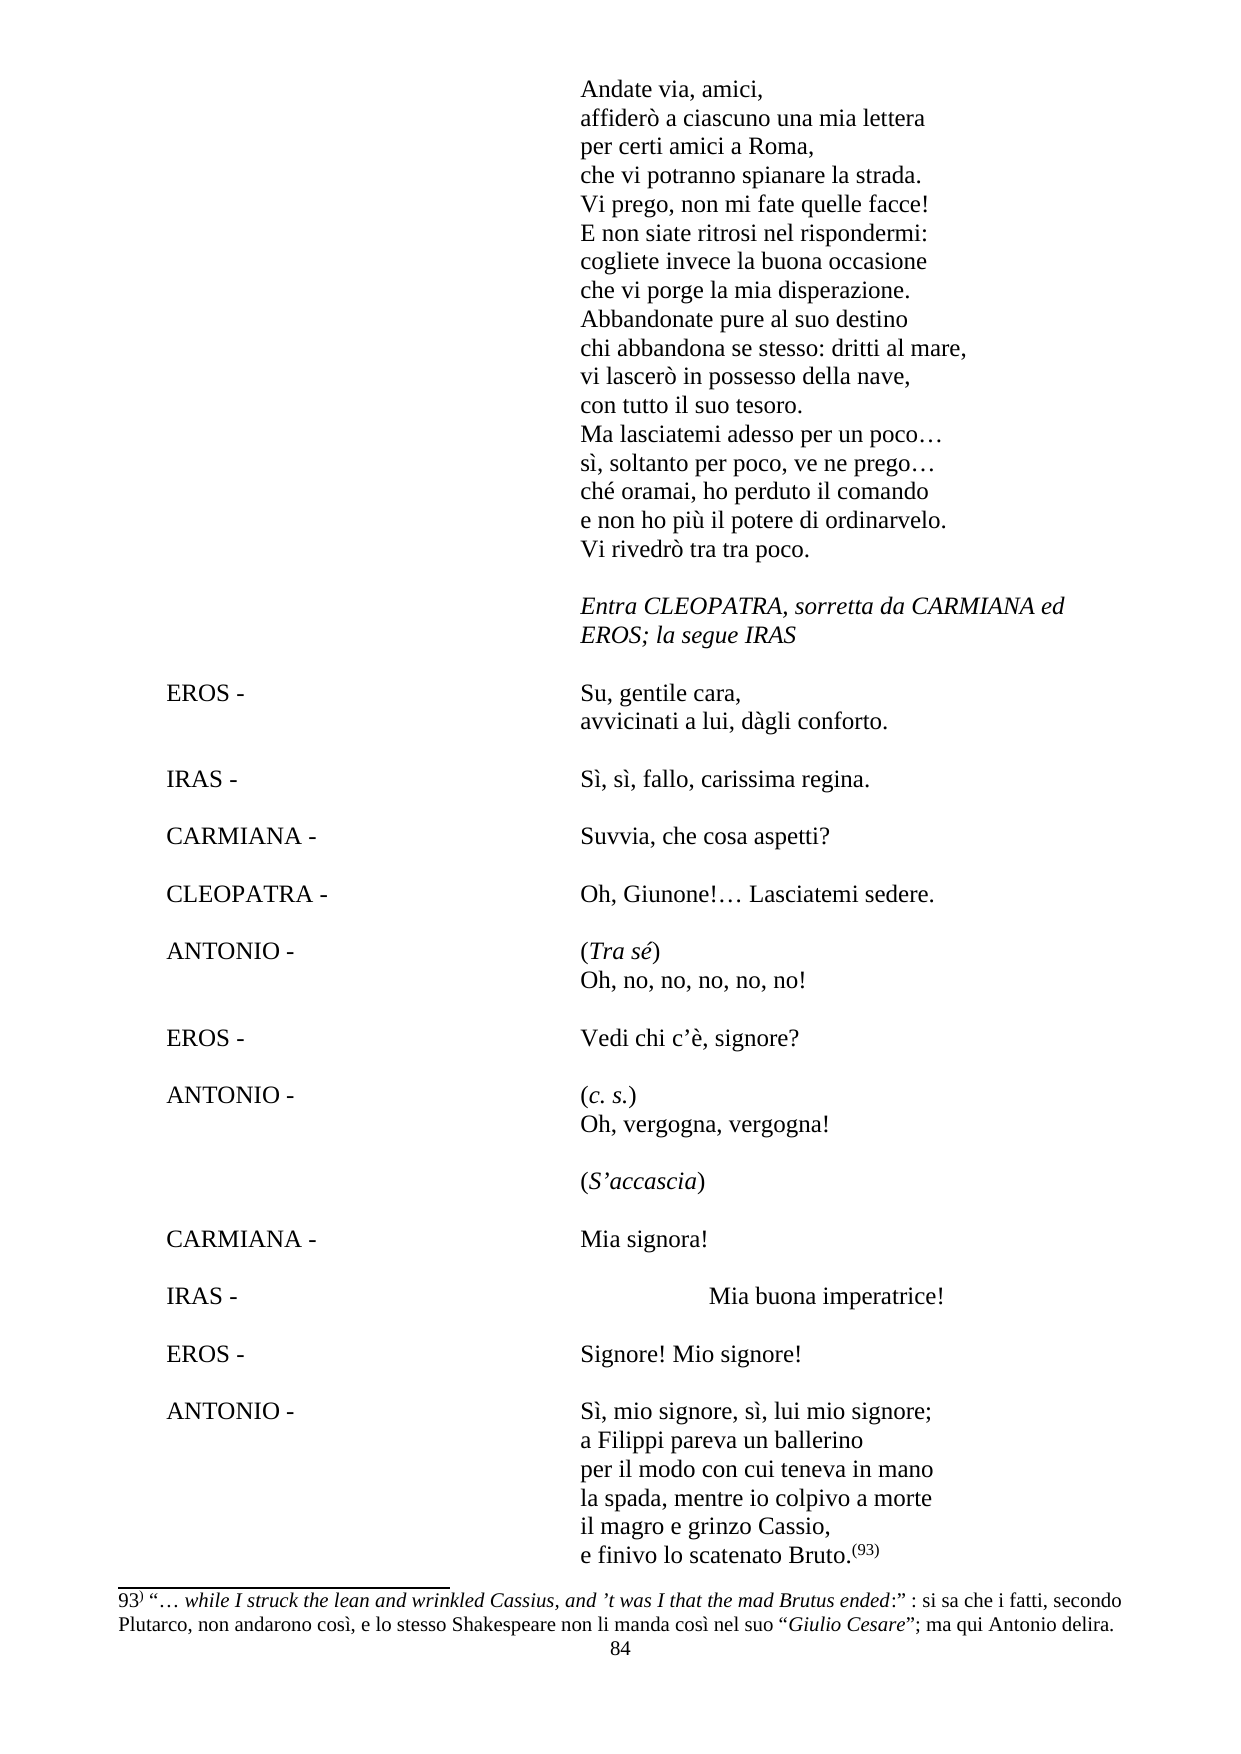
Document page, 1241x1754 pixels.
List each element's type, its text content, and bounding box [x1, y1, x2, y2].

table_cell (c. s.) Oh, vergogna, vergogna! [573, 1080, 1082, 1166]
table_cell EROS - [159, 1023, 573, 1080]
table_cell Mia signora! [573, 1224, 1082, 1281]
table_cell Andate via, amici, affiderò a ciascuno una mia lettera per certi amici a Roma, che vi potranno spianare la strada. Vi prego, non mi fate quelle facce! E non siate ritrosi nel rispondermi: cogliete invece la buona occasione che vi porge la mia disperazione. Abbandonate pure al suo destino chi abbandona se stesso: dritti al mare, vi lascerò in possesso della nave, con tutto il suo tesoro. Ma lasciatemi adesso per un poco… sì, soltanto per poco, ve ne prego… ché oramai, ho perduto il comando e non ho più il potere di ordinarvelo. Vi rivedrò tra tra poco. [573, 74, 1082, 591]
table_cell ANTONIO - [159, 936, 573, 1023]
table_cell Sì, sì, fallo, carissima regina. [573, 764, 1082, 821]
table_cell CLEOPATRA - [159, 879, 573, 936]
table_cell Su, gentile cara, avvicinati a lui, dàgli conforto. [573, 678, 1082, 764]
table_cell Signore! Mio signore! [573, 1339, 1082, 1396]
table_cell ANTONIO - [159, 1396, 573, 1569]
table_cell [159, 591, 573, 678]
table_cell CARMIANA - [159, 1224, 573, 1281]
table_cell Mia buona imperatrice! [573, 1281, 1082, 1339]
table_cell EROS - [159, 678, 573, 764]
table_cell Entra CLEOPATRA, sorretta da CARMIANA ed EROS; la segue IRAS [573, 591, 1082, 678]
table_cell [159, 74, 573, 591]
table_cell [159, 1166, 573, 1224]
table_cell EROS - [159, 1339, 573, 1396]
table_cell Oh, Giunone!… Lasciatemi sedere. [573, 879, 1082, 936]
table_cell CARMIANA - [159, 821, 573, 879]
table_cell IRAS - [159, 1281, 573, 1339]
table_cell Suvvia, che cosa aspetti? [573, 821, 1082, 879]
table_cell ANTONIO - [159, 1080, 573, 1166]
table_cell (S’accascia) [573, 1166, 1082, 1224]
table_cell IRAS - [159, 764, 573, 821]
table_cell Sì, mio signore, sì, lui mio signore; a Filippi pareva un ballerino per il modo con cui teneva in mano la spada, mentre io colpivo a morte il magro e grinzo Cassio, e finivo lo scatenato Bruto.() [573, 1396, 1082, 1569]
table_cell (Tra sé) Oh, no, no, no, no, no! [573, 936, 1082, 1023]
table_cell Vedi chi c’è, signore? [573, 1023, 1082, 1080]
